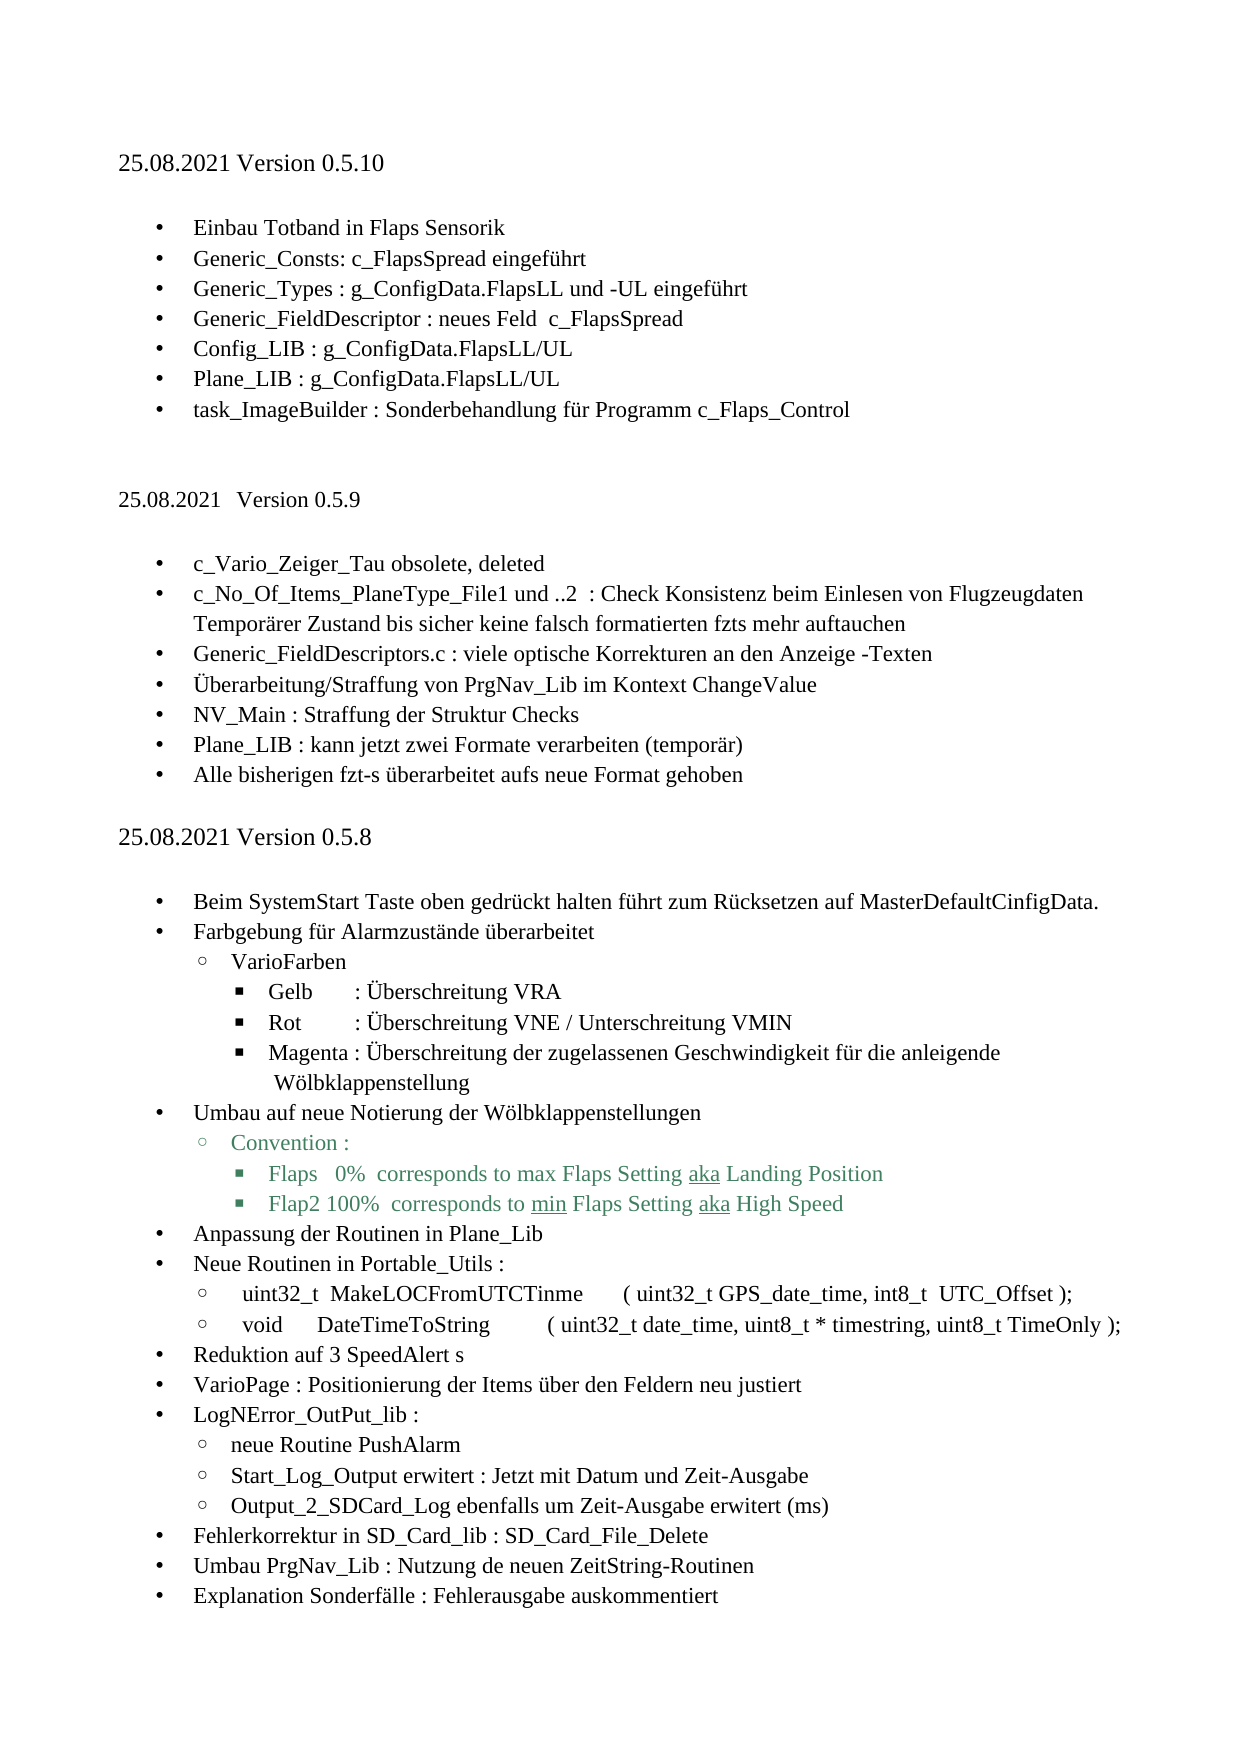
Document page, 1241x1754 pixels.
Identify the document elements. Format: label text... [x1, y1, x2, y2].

list Generic_Types : g_ConfigData.FlapsLL und -UL eingeführt [156, 275, 1122, 301]
list Generic_Consts: c_FlapsSpread eingeführt [156, 244, 1122, 271]
list NV_Main : Straffung der Struktur Checks [156, 701, 1122, 727]
list Alle bisherigen fzt-s überarbeitet aufs neue Format gehoben [156, 761, 1122, 788]
list Rot : Überschreitung VNE / Unterschreitung VMIN [231, 1009, 1122, 1035]
list task_ImageBuilder : Sonderbehandlung für Programm c_Flaps_Control [156, 396, 1122, 422]
list Reduktion auf 3 SpeedAlert s [156, 1341, 1122, 1367]
list Beim SystemStart Taste oben gedrückt halten führt zum Rücksetzen auf MasterDefaultCinfigData. [156, 888, 1122, 914]
list Einbau Totband in Flaps Sensorik [156, 214, 1122, 241]
list VarioFarben [193, 948, 1122, 974]
list Generic_FieldDescriptors.c : viele optische Korrekturen an den Anzeige -Texten [156, 641, 1122, 667]
list Magenta : Überschreitung der zugelassenen Geschwindigkeit für die anleigende Wölbklappenstellung [231, 1039, 1122, 1095]
list c_Vario_Zeiger_Tau obsolete, deleted [156, 550, 1122, 576]
list Gelb : Überschreitung VRA [231, 978, 1122, 1005]
text 25.08.2021 Version 0.5.9 [118, 486, 1122, 546]
list Fehlerkorrektur in SD_Card_lib : SD_Card_File_Delete [156, 1522, 1122, 1548]
list Output_2_SDCard_Log ebenfalls um Zeit-Ausgabe erwitert (ms) [193, 1492, 1122, 1518]
list Explanation Sonderfälle : Fehlerausgabe auskommentiert [156, 1583, 1122, 1609]
list Neue Routinen in Portable_Utils : [156, 1250, 1122, 1277]
list Umbau auf neue Notierung der Wölbklappenstellungen [156, 1099, 1122, 1126]
list Generic_FieldDescriptor : neues Feld c_FlapsSpread [156, 305, 1122, 331]
list Config_LIB : g_ConfigData.FlapsLL/UL [156, 335, 1122, 362]
list Plane_LIB : kann jetzt zwei Formate verarbeiten (temporär) [156, 731, 1122, 757]
list neue Routine PushAlarm [193, 1432, 1122, 1458]
list Überarbeitung/Straffung von PrgNav_Lib im Kontext ChangeValue [156, 671, 1122, 697]
list uint32_t MakeLOCFromUTCTinme ( uint32_t GPS_date_time, int8_t UTC_Offset ); [193, 1281, 1122, 1307]
list Flap2 100% corresponds to min Flaps Setting aka High Speed [231, 1190, 1122, 1216]
list void DateTimeToString ( uint32_t date_time, uint8_t * timestring, uint8_t TimeOnly ); [193, 1311, 1122, 1337]
list VarioPage : Positionierung der Items über den Feldern neu justiert [156, 1371, 1122, 1397]
list Convention : [193, 1129, 1122, 1156]
list Start_Log_Output erwitert : Jetzt mit Datum und Zeit-Ausgabe [193, 1462, 1122, 1488]
text 25.08.2021 Version 0.5.8 [118, 822, 1122, 883]
list LogNError_OutPut_lib : [156, 1401, 1122, 1428]
list Anpassung der Routinen in Plane_Lib [156, 1220, 1122, 1246]
list c_No_Of_Items_PlaneType_File1 und ..2 : Check Konsistenz beim Einlesen von Flugzeugdaten Temporärer Zustand bis sicher keine falsch formatierten fzts mehr auftauchen [156, 580, 1122, 637]
text 25.08.2021 Version 0.5.10 [118, 148, 1122, 210]
list Plane_LIB : g_ConfigData.FlapsLL/UL [156, 365, 1122, 392]
list Umbau PrgNav_Lib : Nutzung de neuen ZeitString-Routinen [156, 1552, 1122, 1579]
list Farbgebung für Alarmzustände überarbeitet [156, 918, 1122, 944]
list Flaps 0% corresponds to max Flaps Setting aka Landing Position [231, 1160, 1122, 1186]
